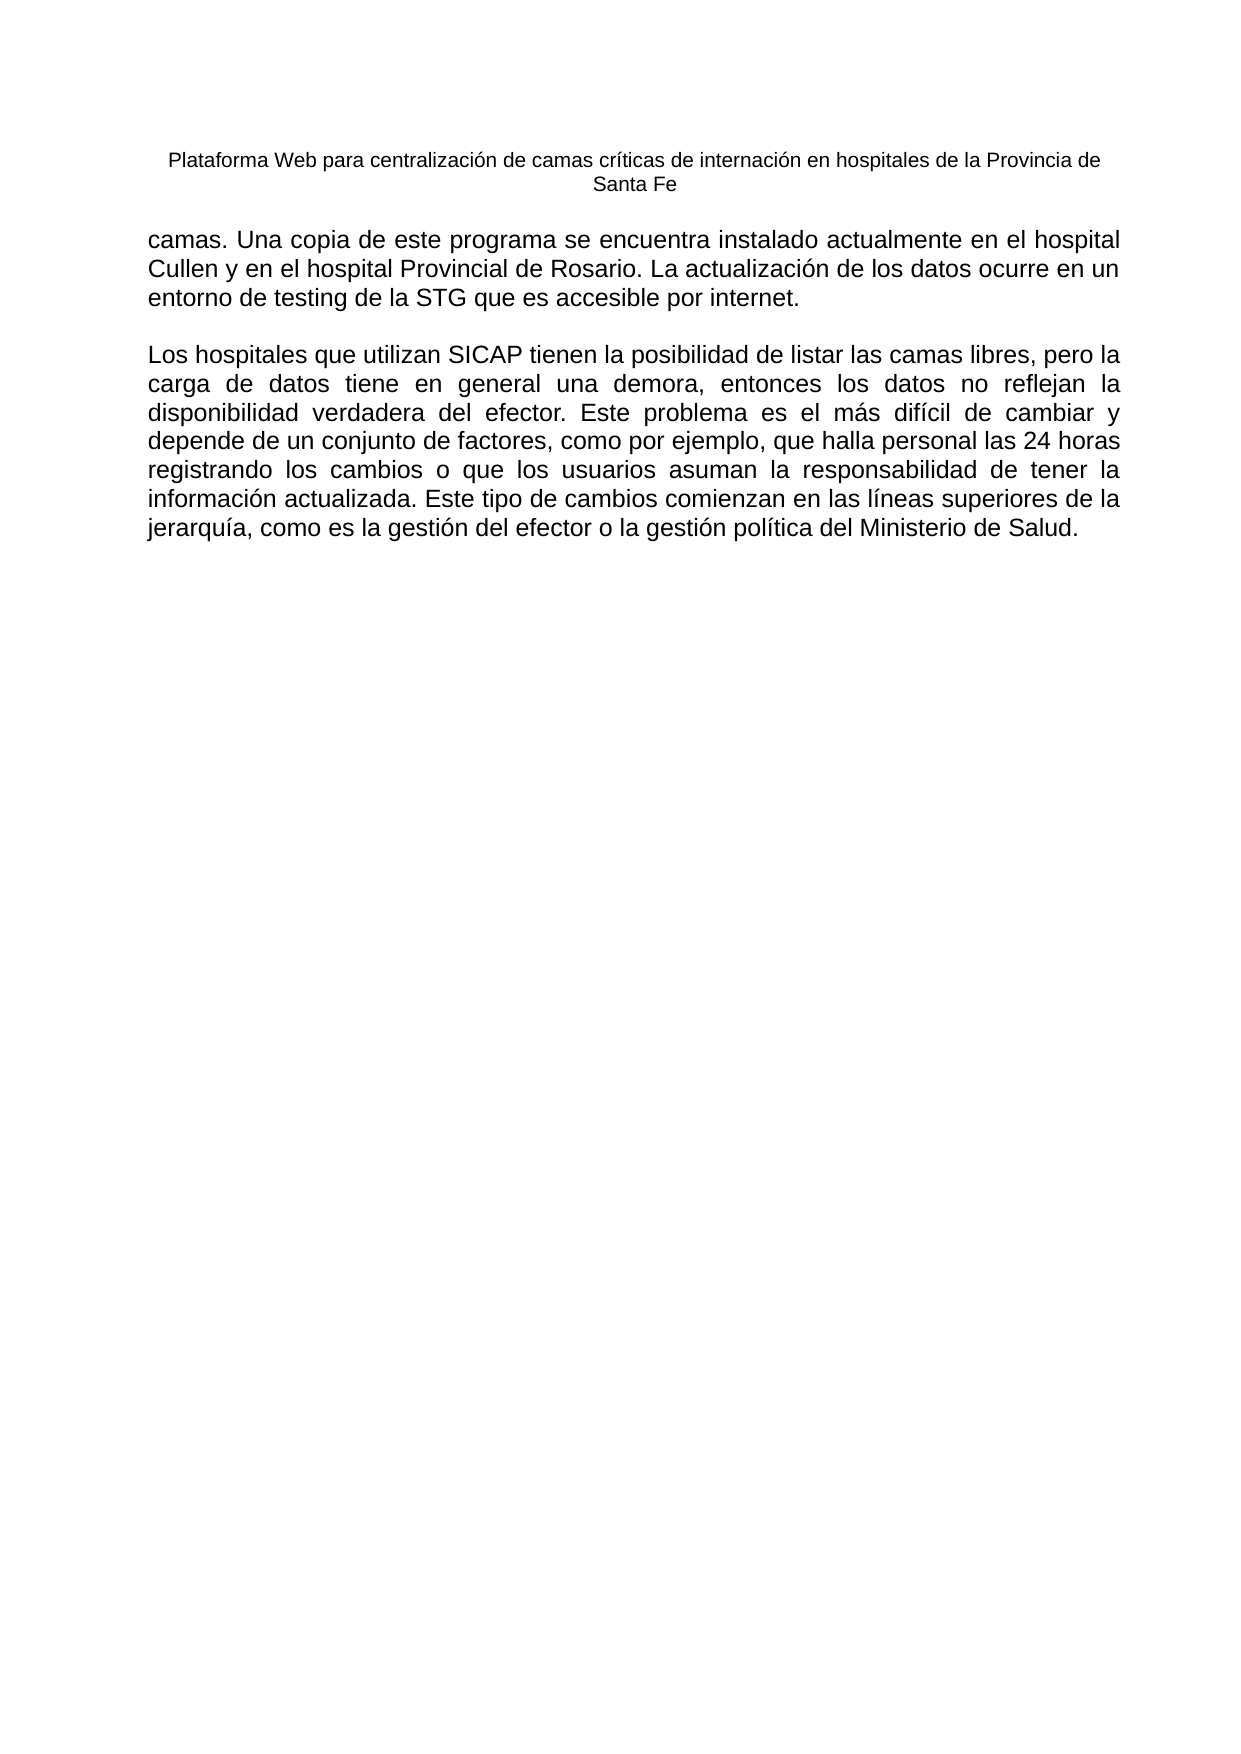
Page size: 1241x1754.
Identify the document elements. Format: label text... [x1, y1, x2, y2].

text Los hospitales que utilizan SICAP tienen la posibilidad de listar las camas libres, pero la carga de datos tiene en general una demora, entonces los datos no reflejan la disponibilidad verdadera del efector. Este problema es el más difícil de cambiar y depende de un conjunto de factores, como por ejemplo, que halla personal las 24 horas registrando los cambios o que los usuarios asuman la responsabilidad de tener la información actualizada. Este tipo de cambios comienzan en las líneas superiores de la jerarquía, como es la gestión del efector o la gestión política del Ministerio de Salud. [148, 340, 1122, 541]
text camas. Una copia de este programa se encuentra instalado actualmente en el hospital Cullen y en el hospital Provincial de Rosario. La actualización de los datos ocurre en un entorno de testing de la STG que es accesible por internet. [148, 225, 1122, 311]
